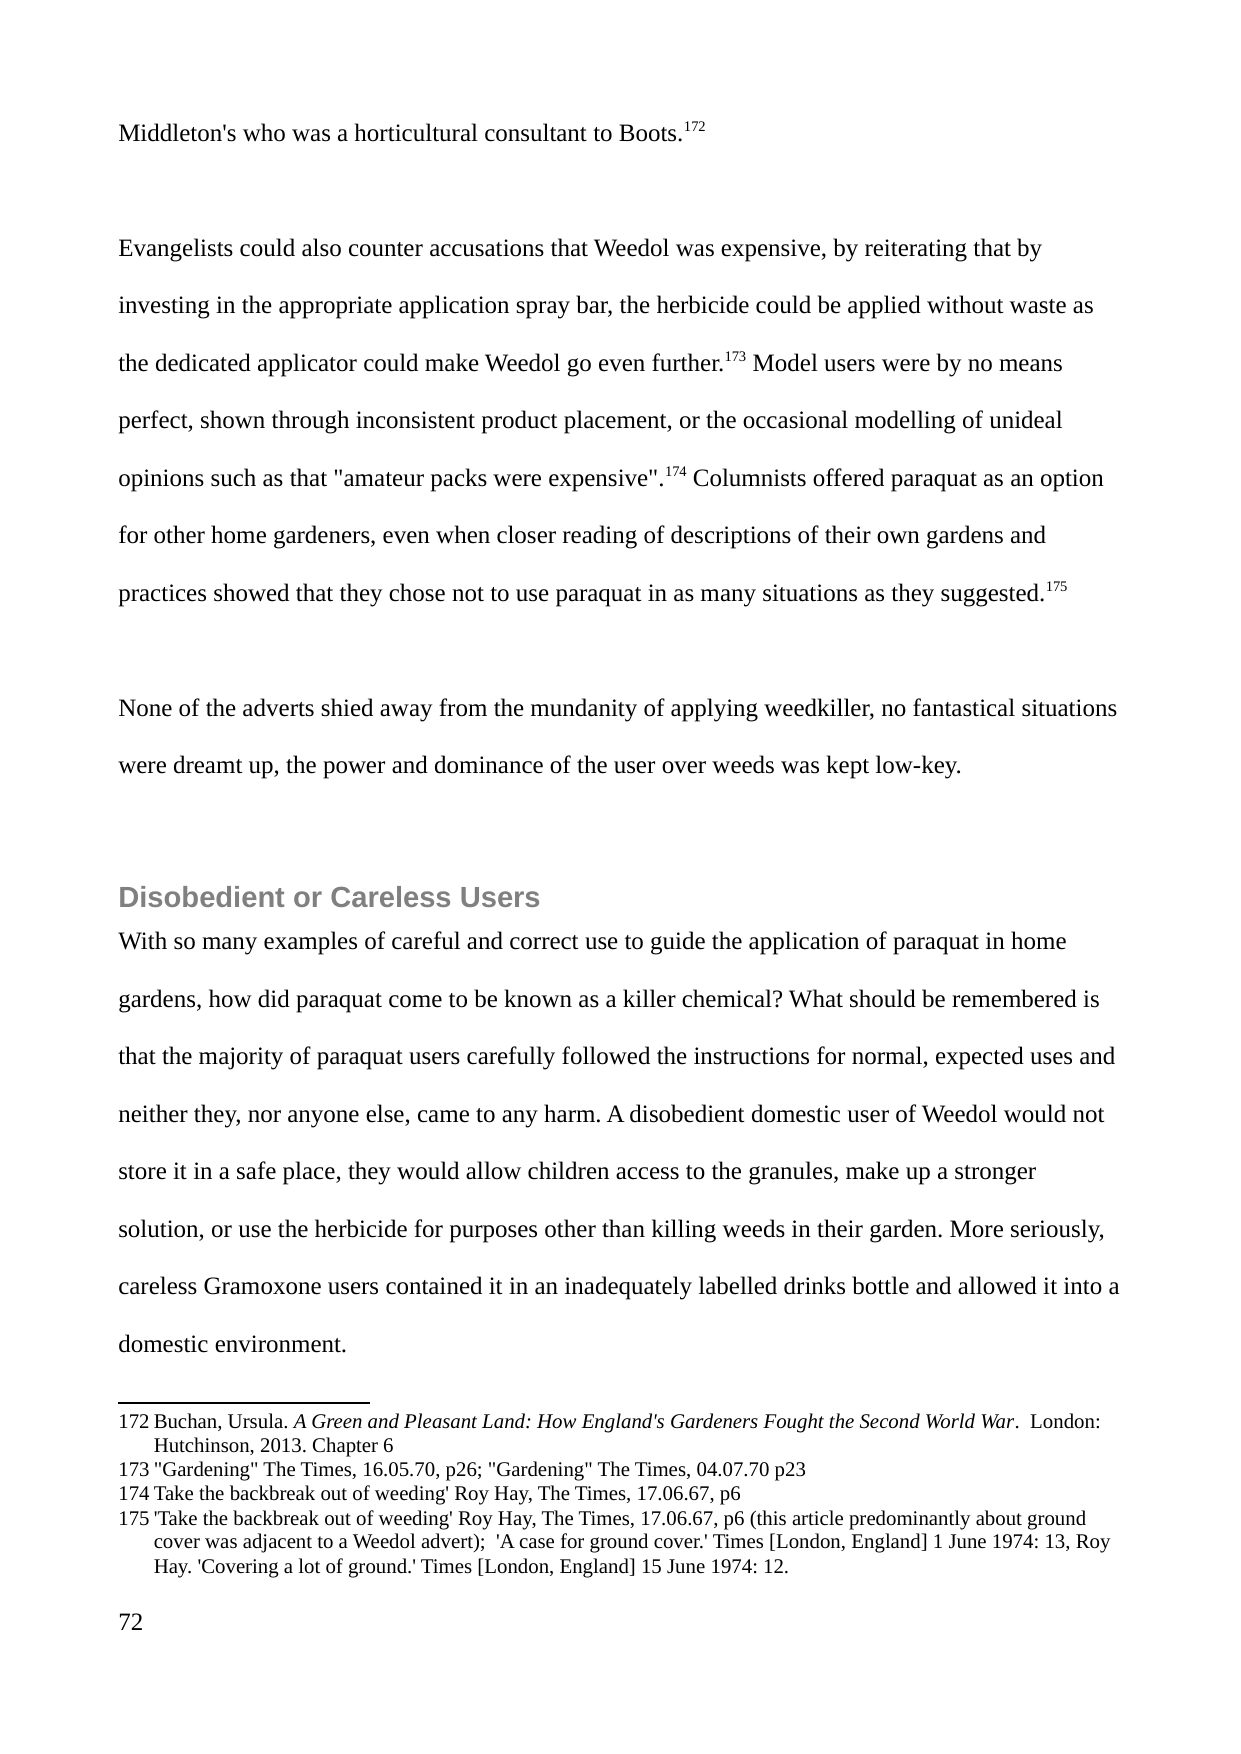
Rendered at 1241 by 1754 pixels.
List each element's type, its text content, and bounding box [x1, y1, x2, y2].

text 'Take the backbreak out of weeding' Roy Hay, The Times, 17.06.67, p6 (this article predominantly about ground cover was adjacent to a Weedol advert); 'A case for ground cover.' Times [London, England] 1 June 1974: 13, Roy Hay. 'Covering a lot of ground.' Times [London, England] 15 June 1974: 12. [118, 1505, 1122, 1578]
text Middleton's who was a horticultural consultant to Boots. [118, 118, 1122, 147]
text None of the adverts shied away from the mundanity of applying weedkiller, no fantastical situations were dreamt up, the power and dominance of the user over weeds was kept low-key. [118, 693, 1122, 779]
text "Gardening" The Times, 16.05.70, p26; "Gardening" The Times, 04.07.70 p23 [118, 1457, 1122, 1481]
text Evangelists could also counter accusations that Weedol was expensive, by reiterating that by investing in the appropriate application spray bar, the herbicide could be applied without waste as the dedicated applicator could make Weedol go even further. Model users were by no means perfect, shown through inconsistent product placement, or the occasional modelling of unideal opinions such as that "amateur packs were expensive". Columnists offered paraquat as an option for other home gardeners, even when closer reading of descriptions of their own gardens and practices showed that they chose not to use paraquat in as many situations as they suggested. [118, 233, 1122, 607]
text Buchan, Ursula. A Green and Pleasant Land: How England's Gardeners Fought the Second World War. London: Hutchinson, 2013. Chapter 6 [118, 1409, 1122, 1457]
text With so many examples of careful and correct use to guide the application of paraquat in home gardens, how did paraquat come to be known as a killer chemical? What should be remembered is that the majority of paraquat users carefully followed the instructions for normal, expected uses and neither they, nor anyone else, came to any harm. A disobedient domestic user of Weedol would not store it in a safe place, they would allow children access to the granules, make up a stronger solution, or use the herbicide for purposes other than killing weeds in their garden. More seriously, careless Gramoxone users contained it in an inadequately labelled drinks bottle and allowed it into a domestic environment. [118, 926, 1122, 1357]
text Take the backbreak out of weeding' Roy Hay, The Times, 17.06.67, p6 [118, 1481, 1122, 1505]
subtitle Disobedient or Careless Users [118, 880, 1122, 914]
